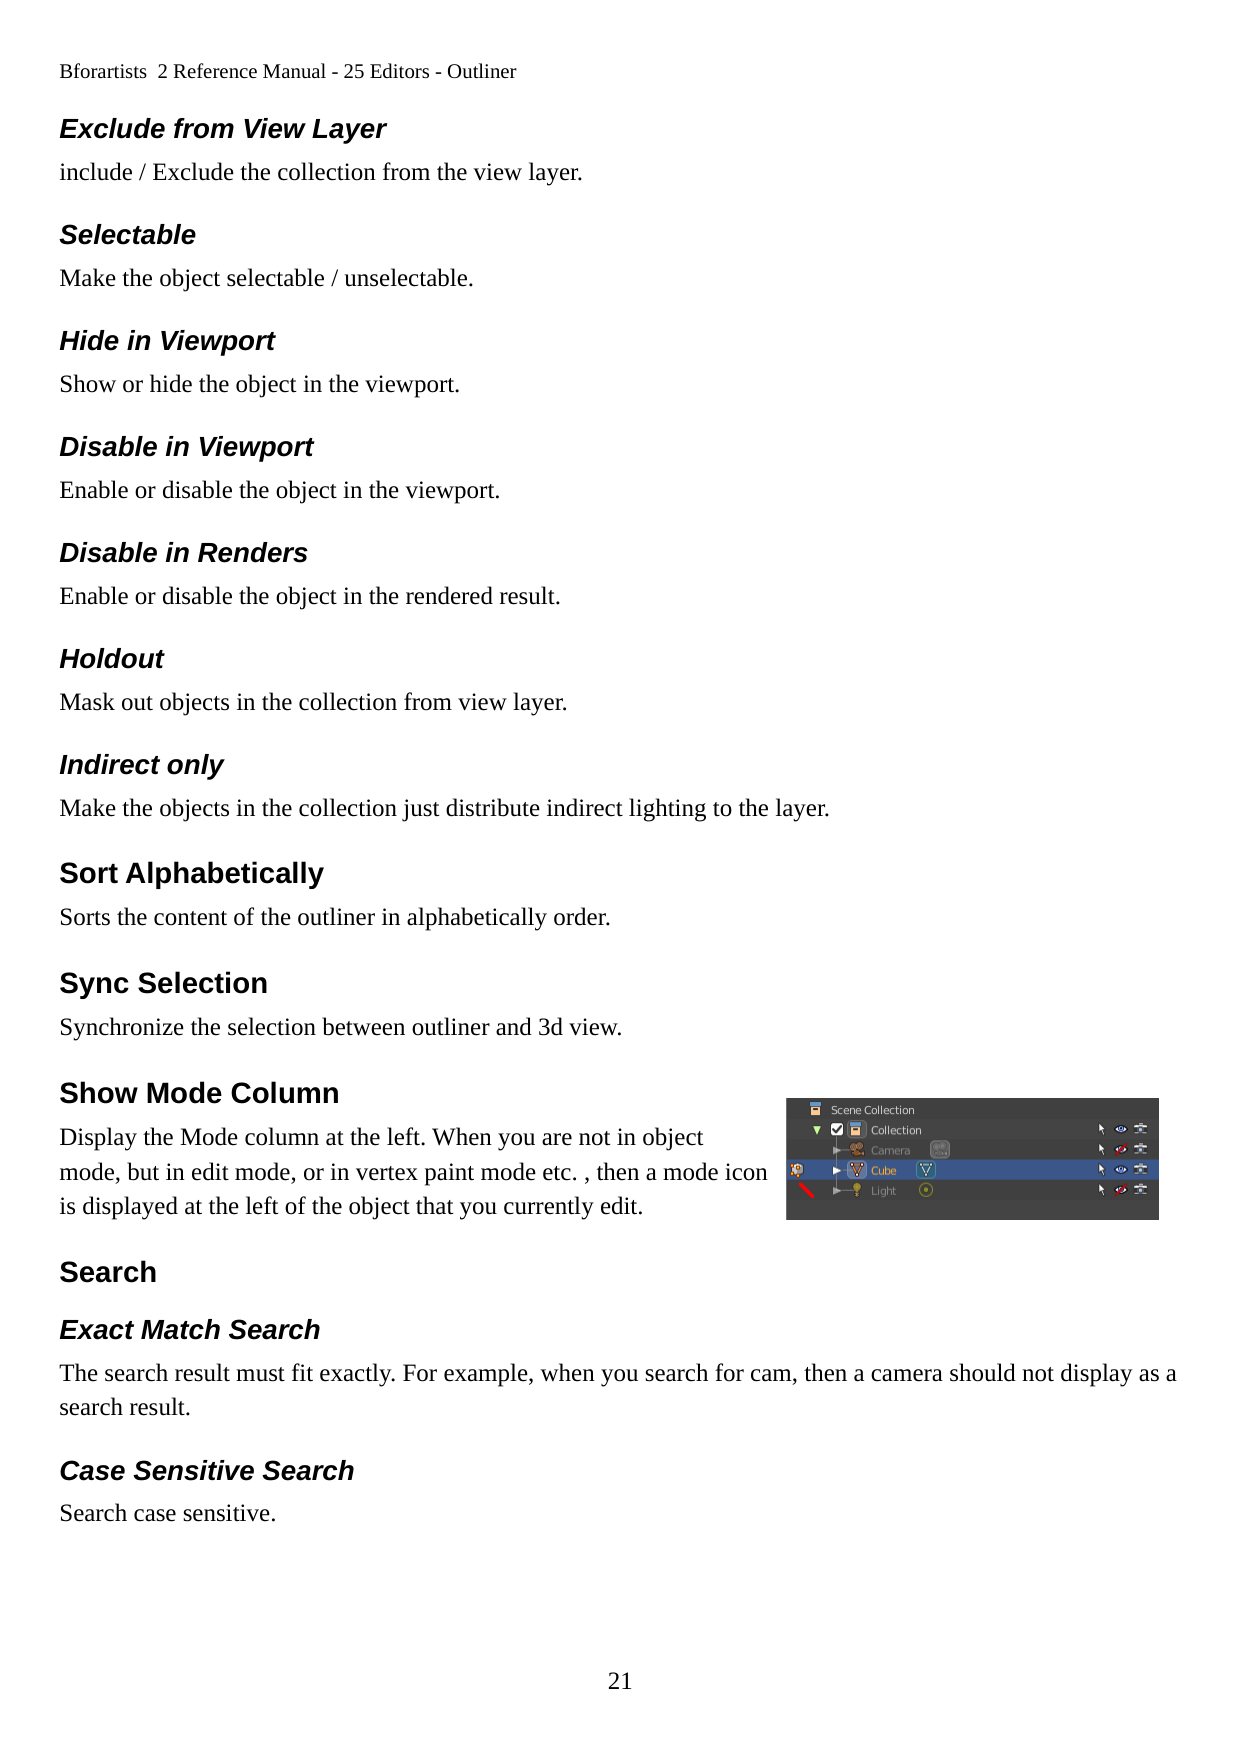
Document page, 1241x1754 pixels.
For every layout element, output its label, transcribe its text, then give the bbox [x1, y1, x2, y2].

text Display the Mode column at the left. When you are not in object mode, but in edit mode, or in vertex paint mode etc. , then a mode icon is displayed at the left of the object that you currently edit. [59, 1122, 786, 1220]
text include / Exclude the collection from the view layer. [59, 157, 1181, 186]
text Synchronize the selection between outliner and 3d view. [59, 1012, 1181, 1041]
text Search case sensitive. [59, 1498, 1181, 1527]
subtitle Sort Alphabetically [59, 856, 1181, 890]
subtitle Disable in Renders [59, 536, 1181, 568]
subtitle Selectable [59, 218, 1181, 250]
subtitle Exact Match Search [59, 1314, 1181, 1346]
text Enable or disable the object in the rendered result. [59, 581, 1181, 609]
subtitle Case Sensitive Search [59, 1454, 1181, 1486]
text Make the objects in the collection just distribute indirect lighting to the layer. [59, 793, 1181, 821]
subtitle Sync Selection [59, 966, 1181, 1000]
picture [786, 1098, 1159, 1220]
subtitle Disable in Viewport [59, 430, 1181, 462]
subtitle Hide in Viewport [59, 324, 1181, 356]
subtitle Search [59, 1255, 1181, 1289]
text The search result must fit exactly. For example, when you search for cam, then a camera should not display as a search result. [59, 1358, 1181, 1421]
subtitle Show Mode Column [59, 1076, 1181, 1110]
subtitle Indirect only [59, 748, 1181, 780]
text Mask out objects in the collection from view layer. [59, 687, 1181, 715]
text Sorts the content of the outliner in alphabetically order. [59, 902, 1181, 931]
text Make the object selectable / unselectable. [59, 263, 1181, 292]
text Show or hide the object in the viewport. [59, 369, 1181, 398]
subtitle Exclude from View Layer [59, 113, 1181, 144]
text Enable or disable the object in the viewport. [59, 475, 1181, 503]
subtitle Holdout [59, 642, 1181, 674]
